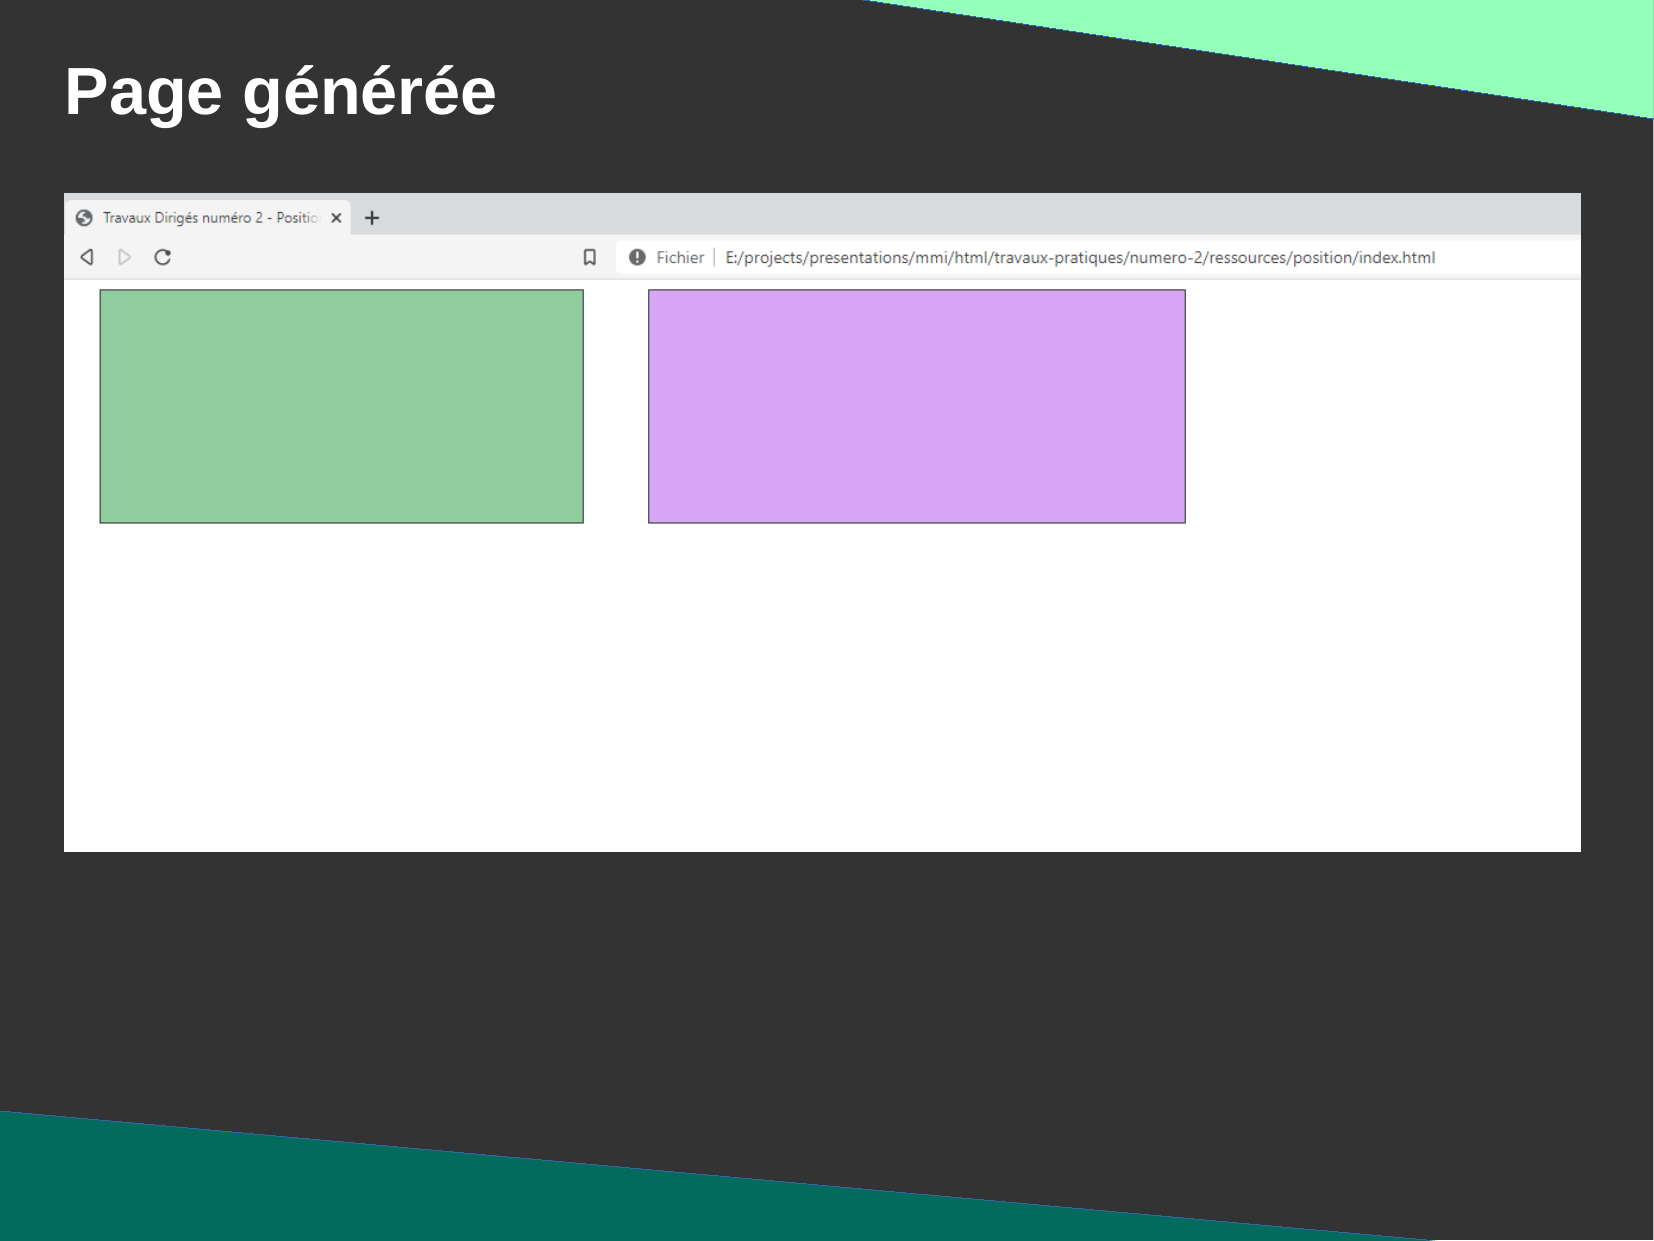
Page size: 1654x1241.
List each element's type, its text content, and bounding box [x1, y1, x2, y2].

text_box [863, 0, 1654, 119]
title Page générée [64, 54, 1553, 157]
picture [64, 193, 1581, 852]
